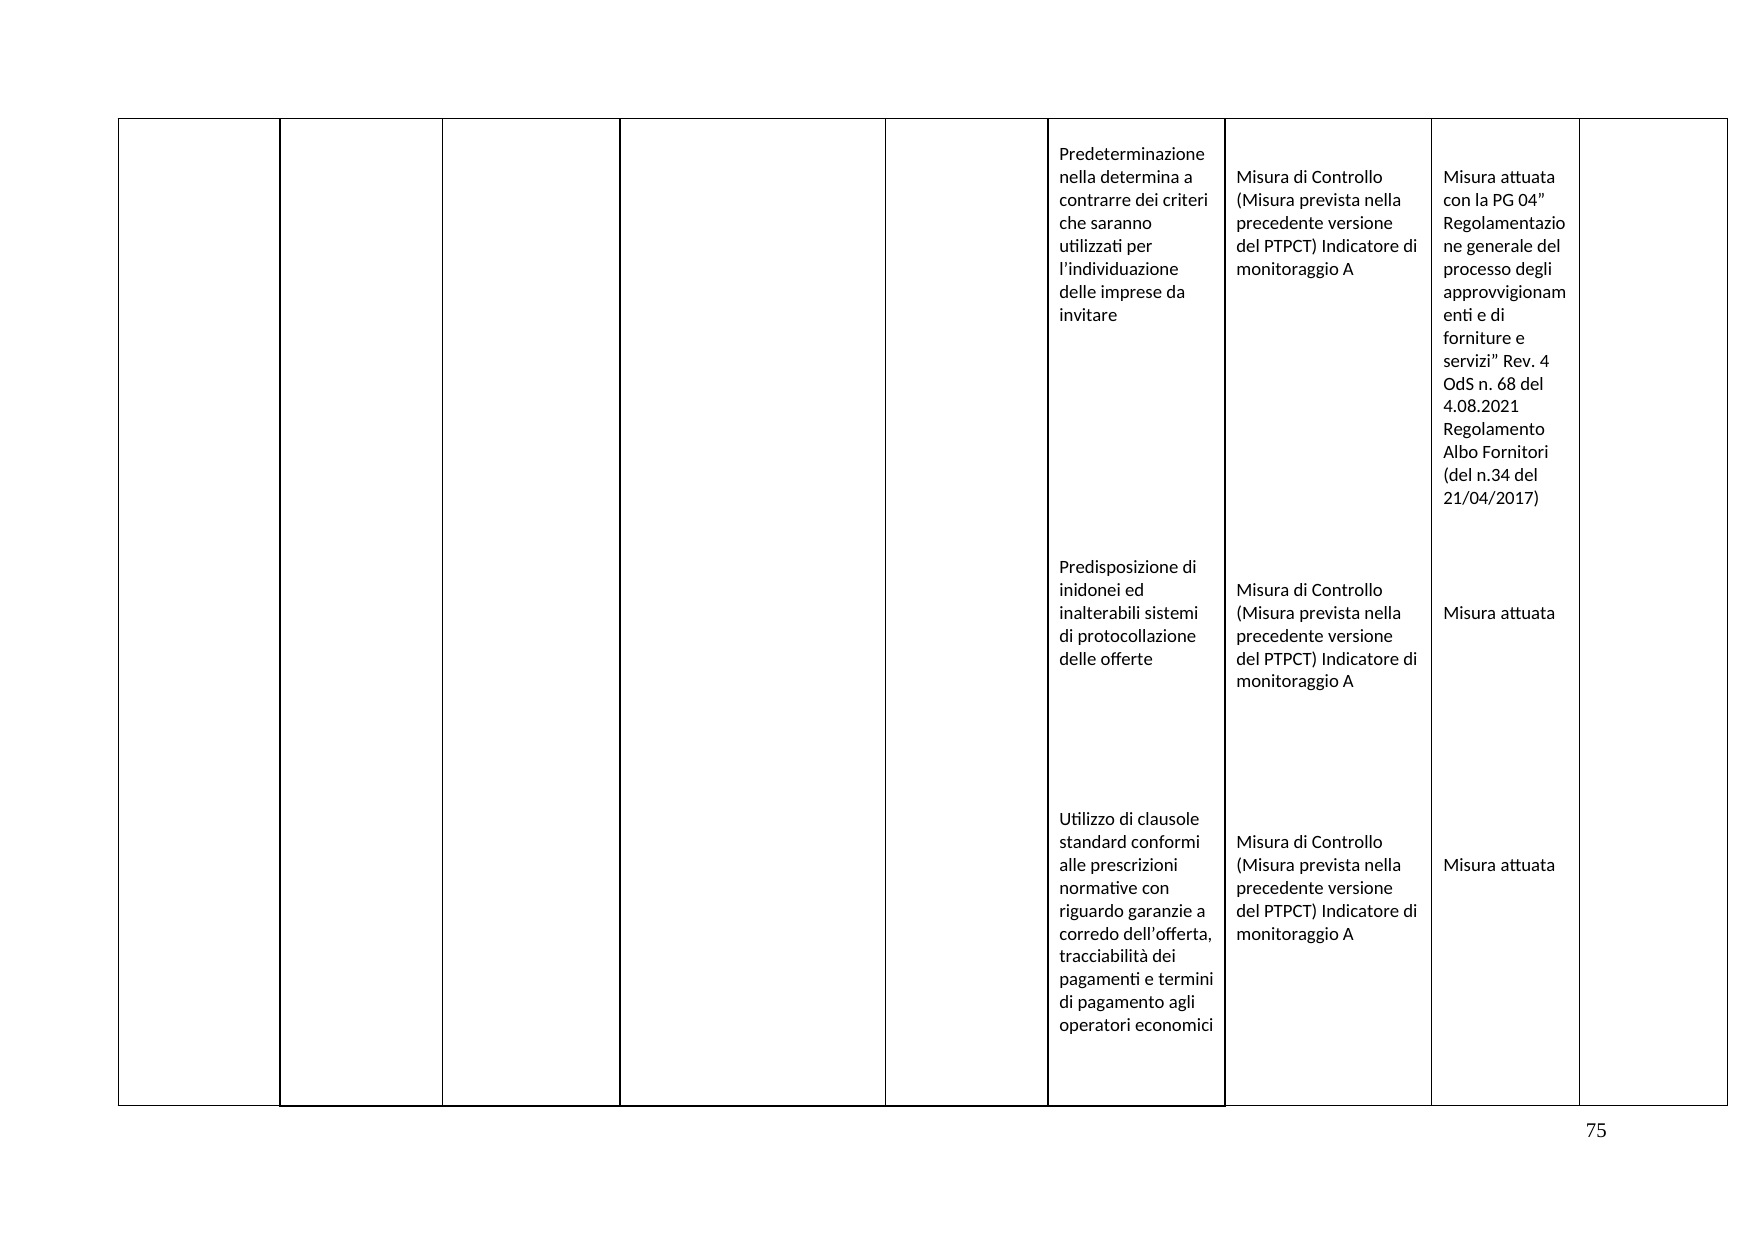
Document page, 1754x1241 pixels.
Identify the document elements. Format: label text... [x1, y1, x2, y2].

table_cell Predeterminazione nella determina a contrarre dei criteri che saranno utilizzati per l’individuazione delle imprese da invitare Predisposizione di inidonei ed inalterabili sistemi di protocollazione delle offerte Utilizzo di clausole standard conformi alle prescrizioni normative con riguardo garanzie a corredo dell’offerta, tracciabilità dei pagamenti e termini di pagamento agli operatori economici [1049, 119, 1224, 1105]
table_cell Misura di Controllo (Misura prevista nella precedente versione del PTPCT) Indicatore di monitoraggio A Misura di Controllo (Misura prevista nella precedente versione del PTPCT) Indicatore di monitoraggio A Misura di Controllo (Misura prevista nella precedente versione del PTPCT) Indicatore di monitoraggio A [1226, 119, 1431, 1105]
table_cell [886, 119, 1047, 1105]
table_cell [119, 119, 279, 1105]
table_cell [443, 119, 619, 1105]
table_cell [1580, 119, 1727, 1105]
table_cell [281, 119, 442, 1105]
table_cell [621, 119, 885, 1105]
table_cell Misura attuata con la PG 04” Regolamentazione generale del processo degli approvvigionamenti e di forniture e servizi” Rev. 4 OdS n. 68 del 4.08.2021 Regolamento Albo Fornitori (del n.34 del 21/04/2017) Misura attuata Misura attuata [1432, 119, 1579, 1105]
